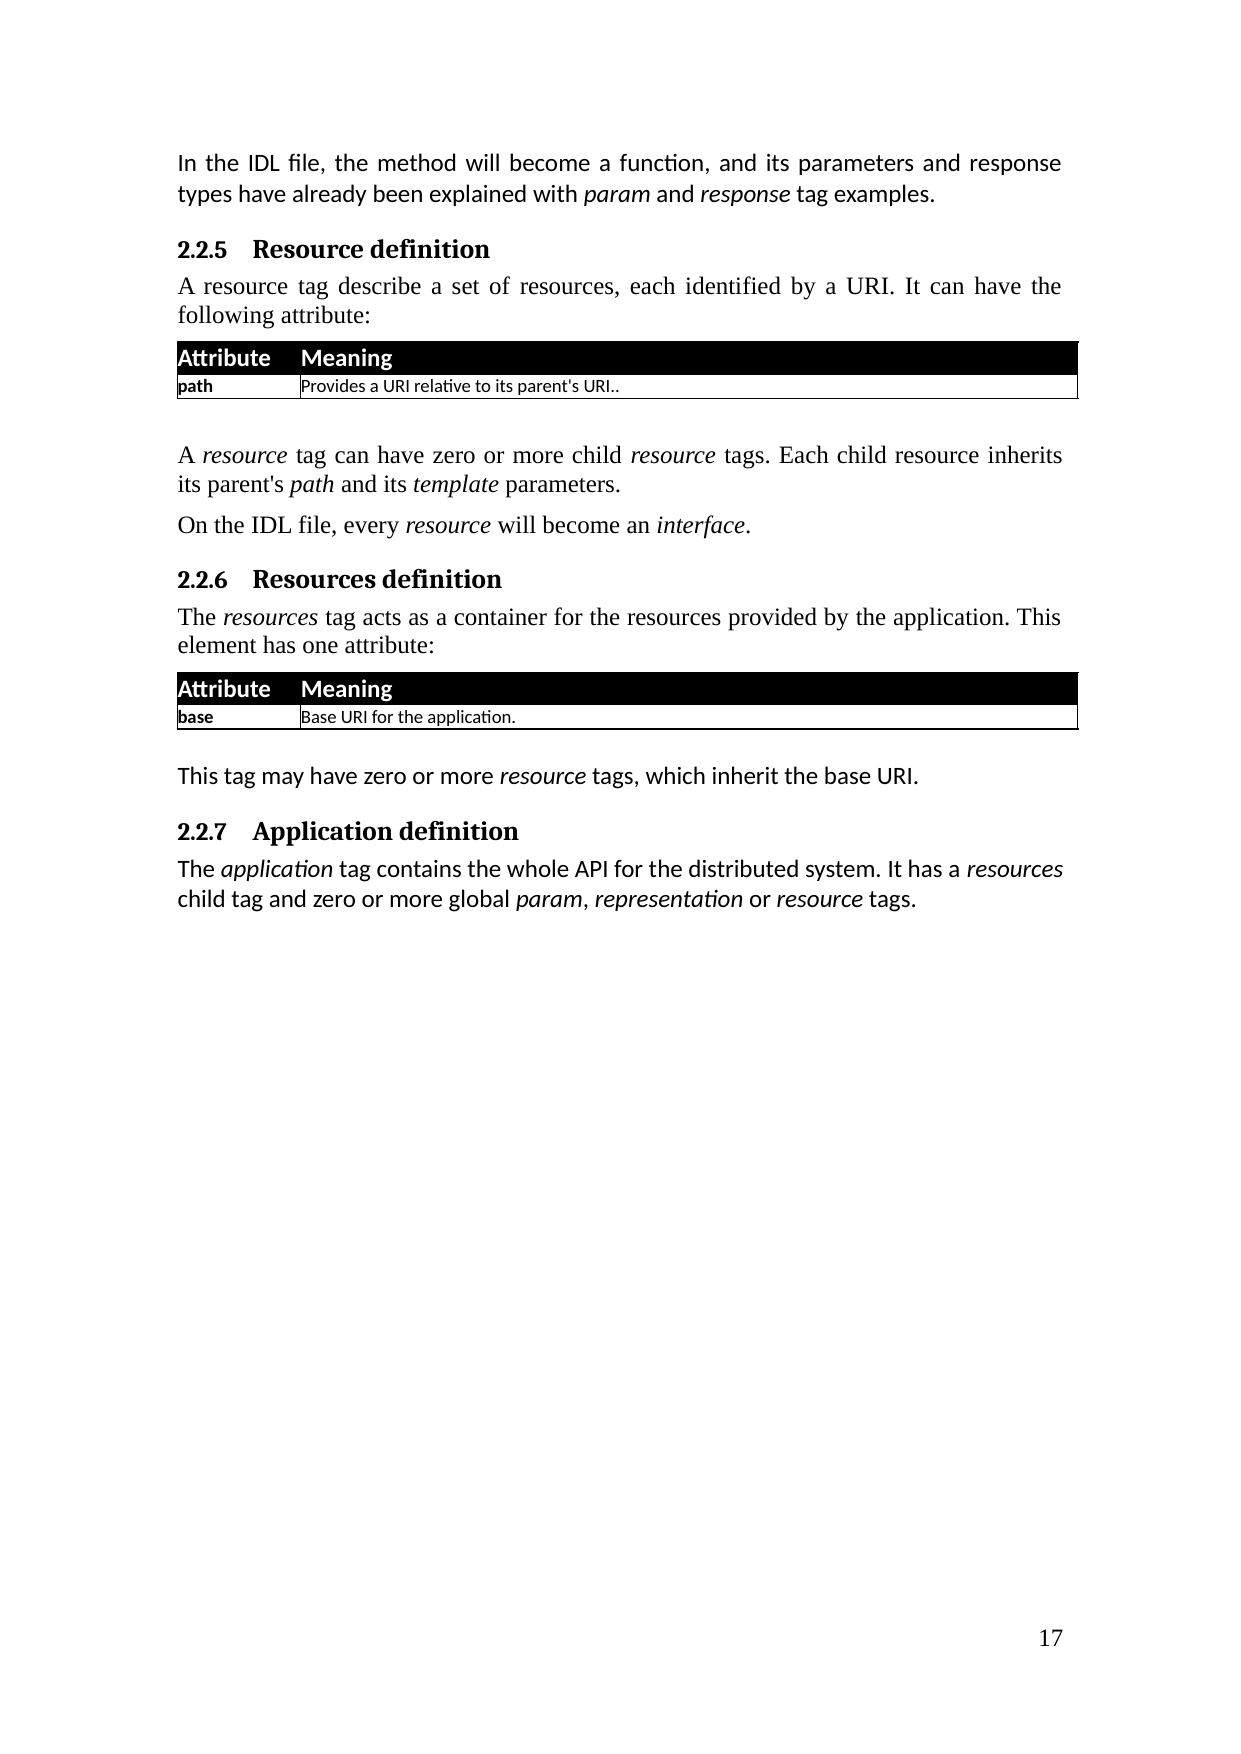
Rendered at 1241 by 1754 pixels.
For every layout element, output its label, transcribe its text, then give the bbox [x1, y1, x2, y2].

table_header Meaning [301, 343, 1077, 373]
table_header Attribute [178, 343, 300, 373]
table_cell Base URI for the application. [301, 705, 1077, 728]
subtitle Resources definition [177, 564, 1063, 595]
table_cell base [178, 705, 300, 728]
text In the IDL file, the method will become a function, and its parameters and response types have already been explained with param and response tag examples. [177, 148, 1063, 209]
subtitle Resource definition [177, 234, 1063, 265]
table_header Meaning [301, 673, 1077, 704]
table_cell Provides a URI relative to its parent's URI.. [301, 375, 1077, 398]
text The application tag contains the whole API for the distributed system. It has a resources child tag and zero or more global param, representation or resource tags. [177, 853, 1063, 914]
text The resources tag acts as a container for the resources provided by the application. This element has one attribute: [177, 602, 1063, 659]
subtitle Application definition [177, 816, 1063, 847]
text This tag may have zero or more resource tags, which inherit the base URI. [177, 760, 1063, 791]
text A resource tag can have zero or more child resource tags. Each child resource inherits its parent's path and its template parameters. [177, 440, 1063, 498]
table_cell path [178, 375, 300, 398]
text On the IDL file, every resource will become an interface. [177, 510, 1063, 539]
text A resource tag describe a set of resources, each identified by a URI. It can have the following attribute: [177, 271, 1063, 328]
table_header Attribute [178, 673, 300, 704]
